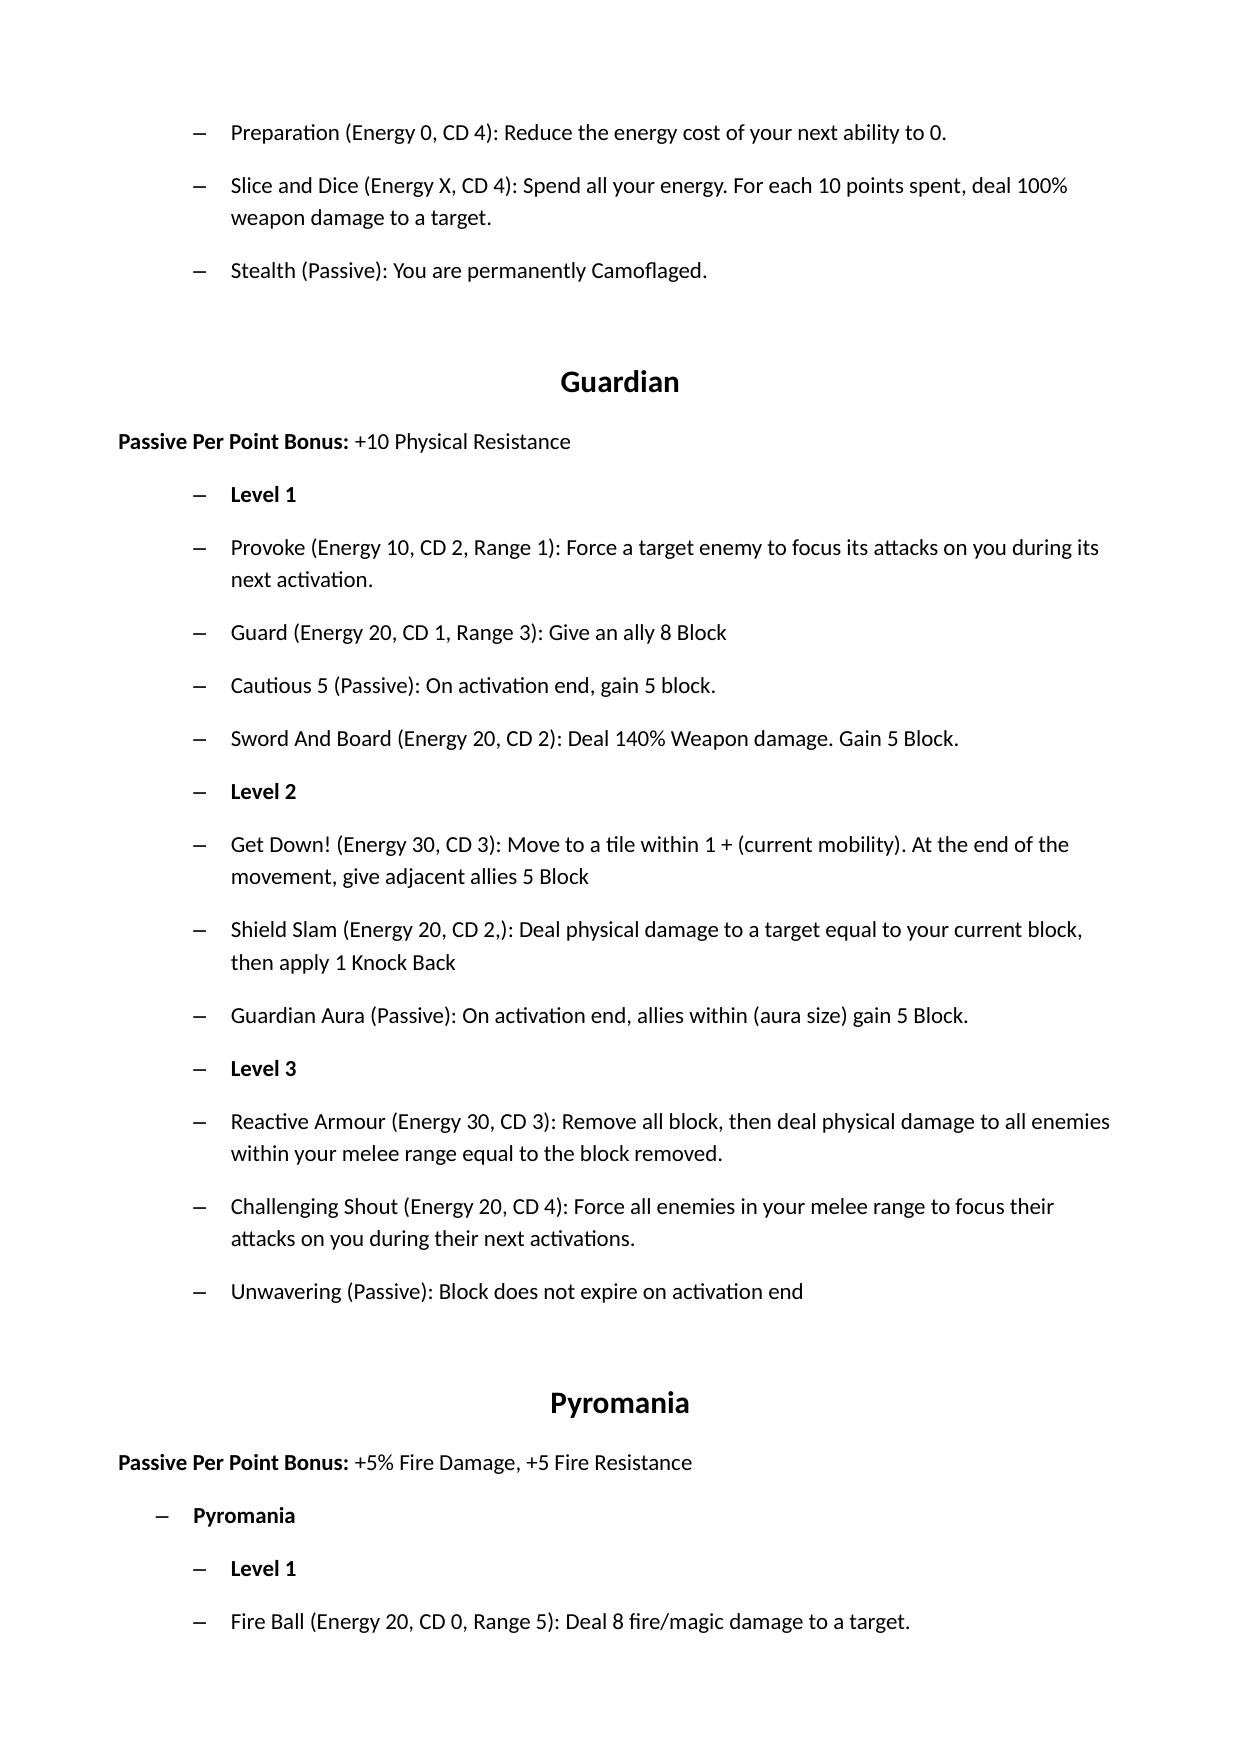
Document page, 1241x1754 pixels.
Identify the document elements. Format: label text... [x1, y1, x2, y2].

list Slice and Dice (Energy X, CD 4): Spend all your energy. For each 10 points spent, deal 100% weapon damage to a target. [193, 171, 1122, 231]
list Sword And Board (Energy 20, CD 2): Deal 140% Weapon damage. Gain 5 Block. [193, 724, 1122, 752]
text Pyromania [118, 1383, 1122, 1421]
list Guardian Aura (Passive): On activation end, allies within (aura size) gain 5 Block. [193, 1001, 1122, 1029]
list Level 1 [193, 1554, 1122, 1582]
list Provoke (Energy 10, CD 2, Range 1): Force a target enemy to focus its attacks on you during its next activation. [193, 533, 1122, 593]
list Challenging Shout (Energy 20, CD 4): Force all enemies in your melee range to focus their attacks on you during their next activations. [193, 1192, 1122, 1252]
text Passive Per Point Bonus: +10 Physical Resistance [118, 427, 1122, 455]
list Guard (Energy 20, CD 1, Range 3): Give an ally 8 Block [193, 618, 1122, 646]
list Preparation (Energy 0, CD 4): Reduce the energy cost of your next ability to 0. [193, 118, 1122, 146]
list Unwavering (Passive): Block does not expire on activation end [193, 1277, 1122, 1305]
list Fire Ball (Energy 20, CD 0, Range 5): Deal 8 fire/magic damage to a target. [193, 1607, 1122, 1635]
list Level 1 [193, 480, 1122, 508]
text Passive Per Point Bonus: +5% Fire Damage, +5 Fire Resistance [118, 1448, 1122, 1476]
list Cautious 5 (Passive): On activation end, gain 5 block. [193, 671, 1122, 699]
list Stealth (Passive): You are permanently Camoflaged. [193, 256, 1122, 284]
list Shield Slam (Energy 20, CD 2,): Deal physical damage to a target equal to your current block, then apply 1 Knock Back [193, 916, 1122, 976]
list Level 3 [193, 1054, 1122, 1082]
list Get Down! (Energy 30, CD 3): Move to a tile within 1 + (current mobility). At the end of the movement, give adjacent allies 5 Block [193, 830, 1122, 891]
list Pyromania [156, 1501, 1122, 1529]
list Level 2 [193, 777, 1122, 805]
text Guardian [118, 362, 1122, 401]
list Reactive Armour (Energy 30, CD 3): Remove all block, then deal physical damage to all enemies within your melee range equal to the block removed. [193, 1107, 1122, 1167]
